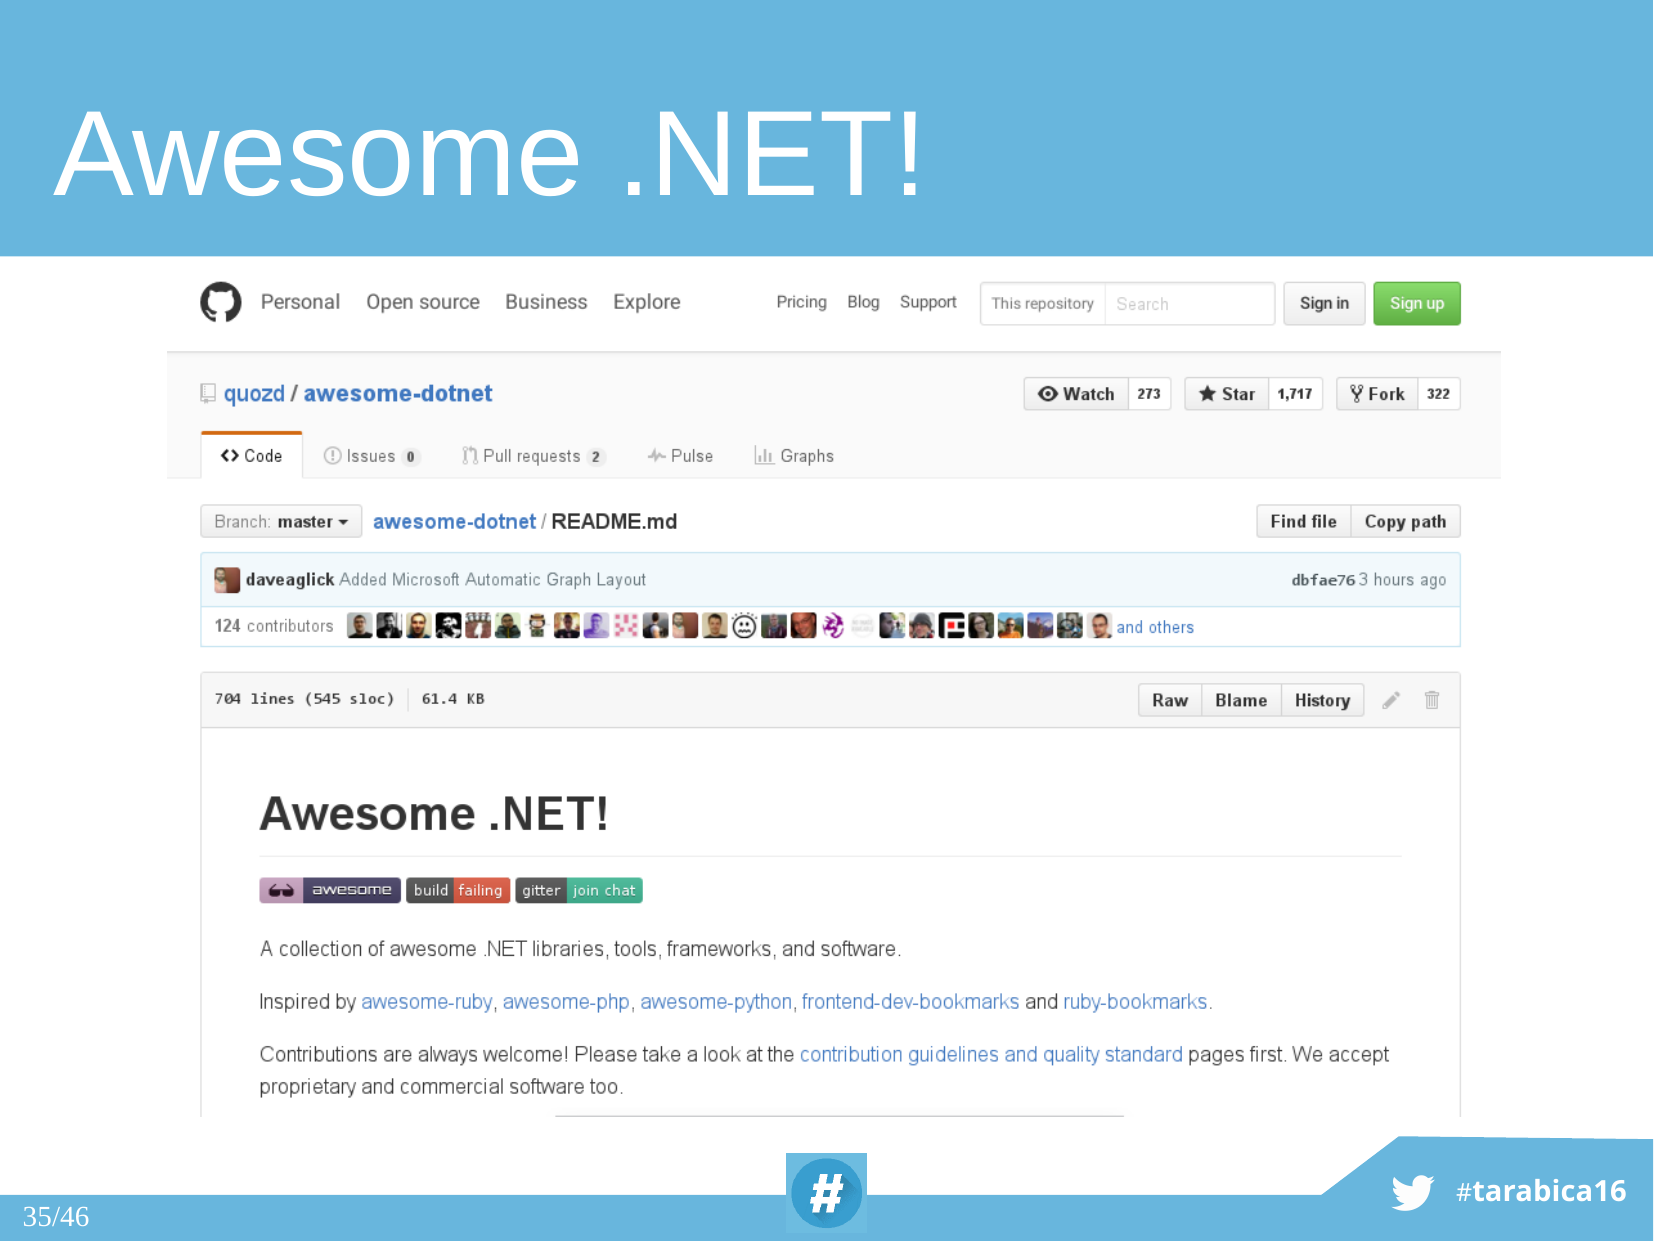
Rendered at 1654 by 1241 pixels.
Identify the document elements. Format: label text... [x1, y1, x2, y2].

title Awesome .NET! [53, 49, 1600, 257]
picture [167, 269, 1501, 1117]
picture [786, 1153, 867, 1233]
picture [1378, 1158, 1448, 1228]
